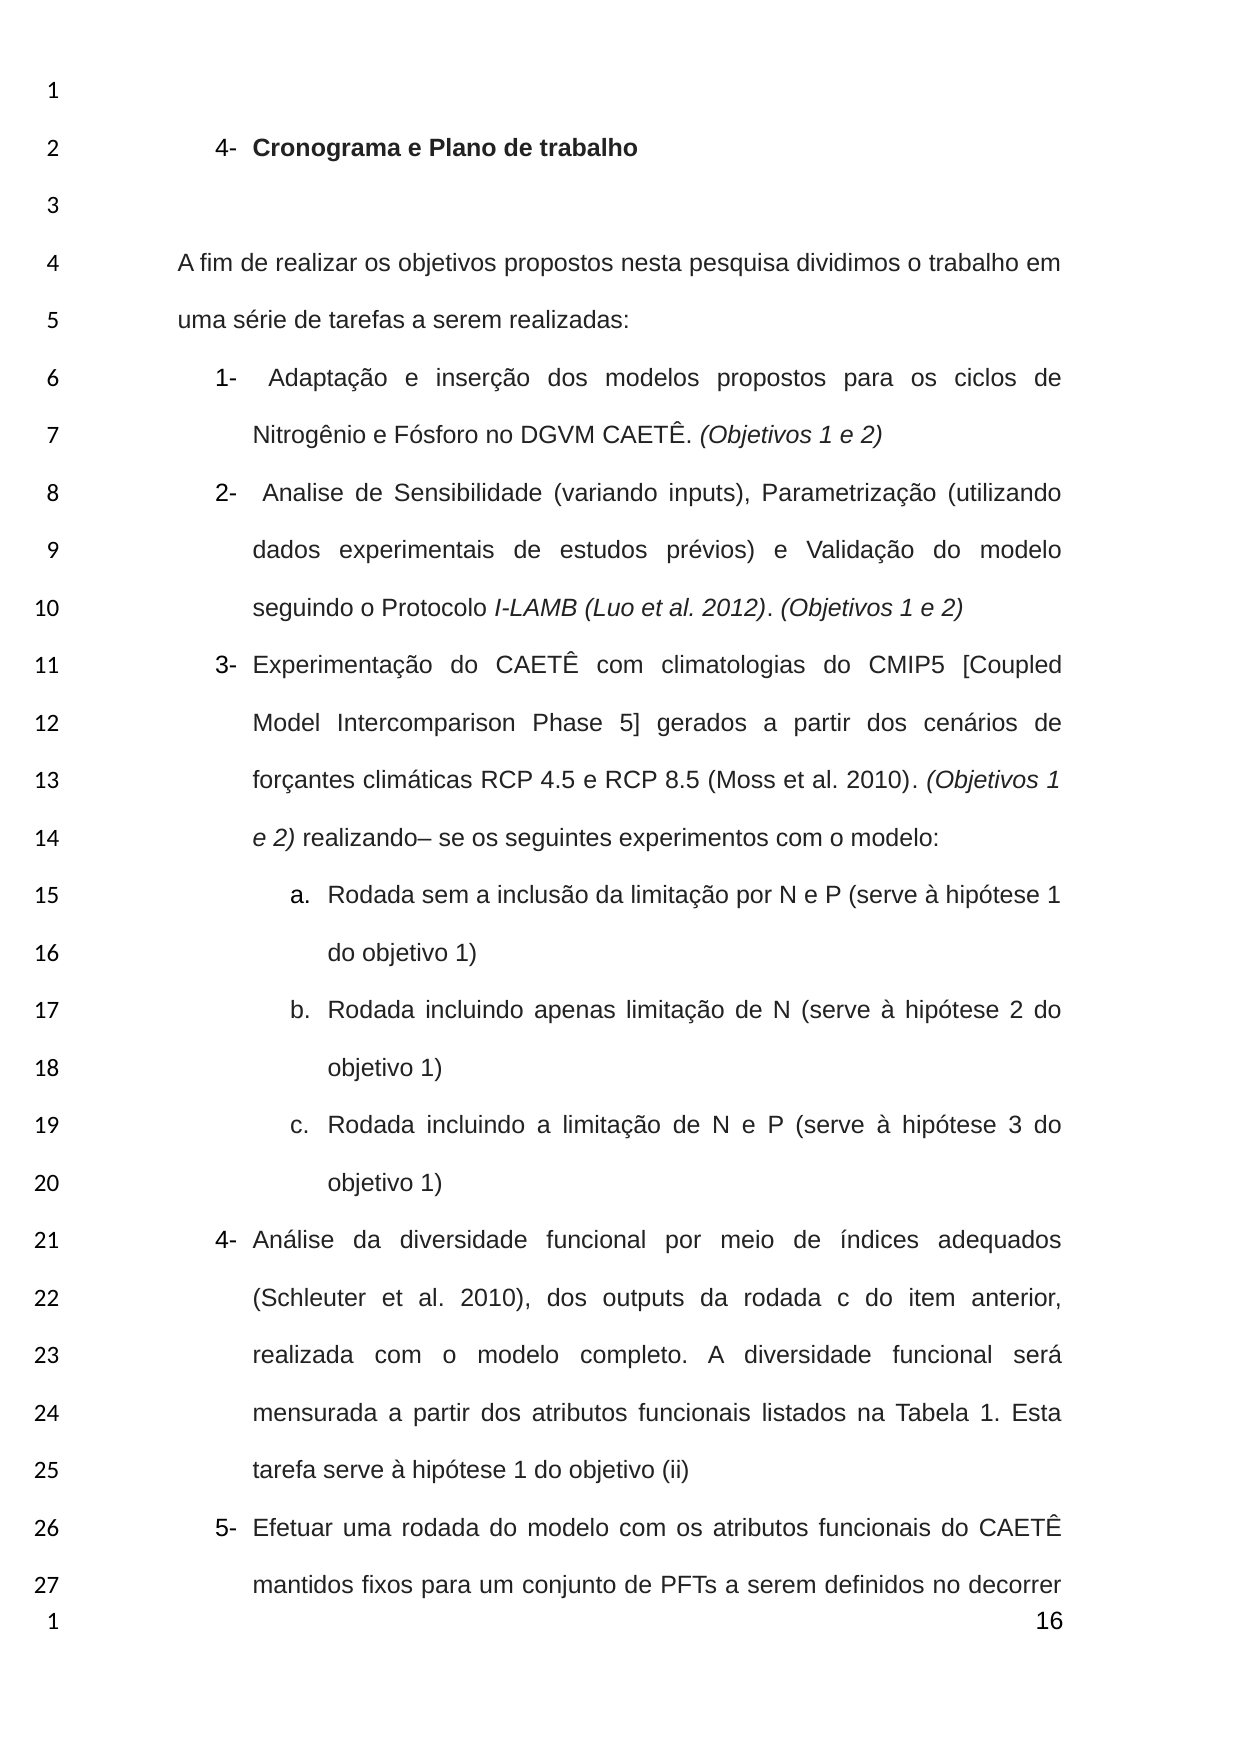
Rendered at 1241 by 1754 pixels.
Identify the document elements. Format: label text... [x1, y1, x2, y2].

list Rodada incluindo a limitação de N e P (serve à hipótese 3 do objetivo 1) [290, 1110, 1063, 1196]
list Analise de Sensibilidade (variando inputs), Parametrização (utilizando dados experimentais de estudos prévios) e Validação do modelo seguindo o Protocolo I-LAMB (Luo et al. 2012). (Objetivos 1 e 2) [215, 477, 1063, 621]
list Adaptação e inserção dos modelos propostos para os ciclos de Nitrogênio e Fósforo no DGVM CAETÊ. (Objetivos 1 e 2) [215, 362, 1063, 449]
list Experimentação do CAETÊ com climatologias do CMIP5 [Coupled Model Intercomparison Phase 5] gerados a partir dos cenários de forçantes climáticas RCP 4.5 e RCP 8.5 (Moss et al. 2010). (Objetivos 1 e 2) realizando– se os seguintes experimentos com o modelo: [215, 650, 1063, 851]
list Rodada sem a inclusão da limitação por N e P (serve à hipótese 1 do objetivo 1) [290, 880, 1063, 966]
list Efetuar uma rodada do modelo com os atributos funcionais do CAETÊ mantidos fixos para um conjunto de PFTs a serem definidos no decorrer [215, 1512, 1063, 1599]
list Cronograma e Plano de trabalho [215, 132, 1063, 161]
list Análise da diversidade funcional por meio de índices adequados (Schleuter et al. 2010), dos outputs da rodada c do item anterior, realizada com o modelo completo. A diversidade funcional será mensurada a partir dos atributos funcionais listados na Tabela 1. Esta tarefa serve à hipótese 1 do objetivo (ii) [215, 1225, 1063, 1484]
list Rodada incluindo apenas limitação de N (serve à hipótese 2 do objetivo 1) [290, 995, 1063, 1081]
text A fim de realizar os objetivos propostos nesta pesquisa dividimos o trabalho em uma série de tarefas a serem realizadas: [177, 247, 1063, 334]
